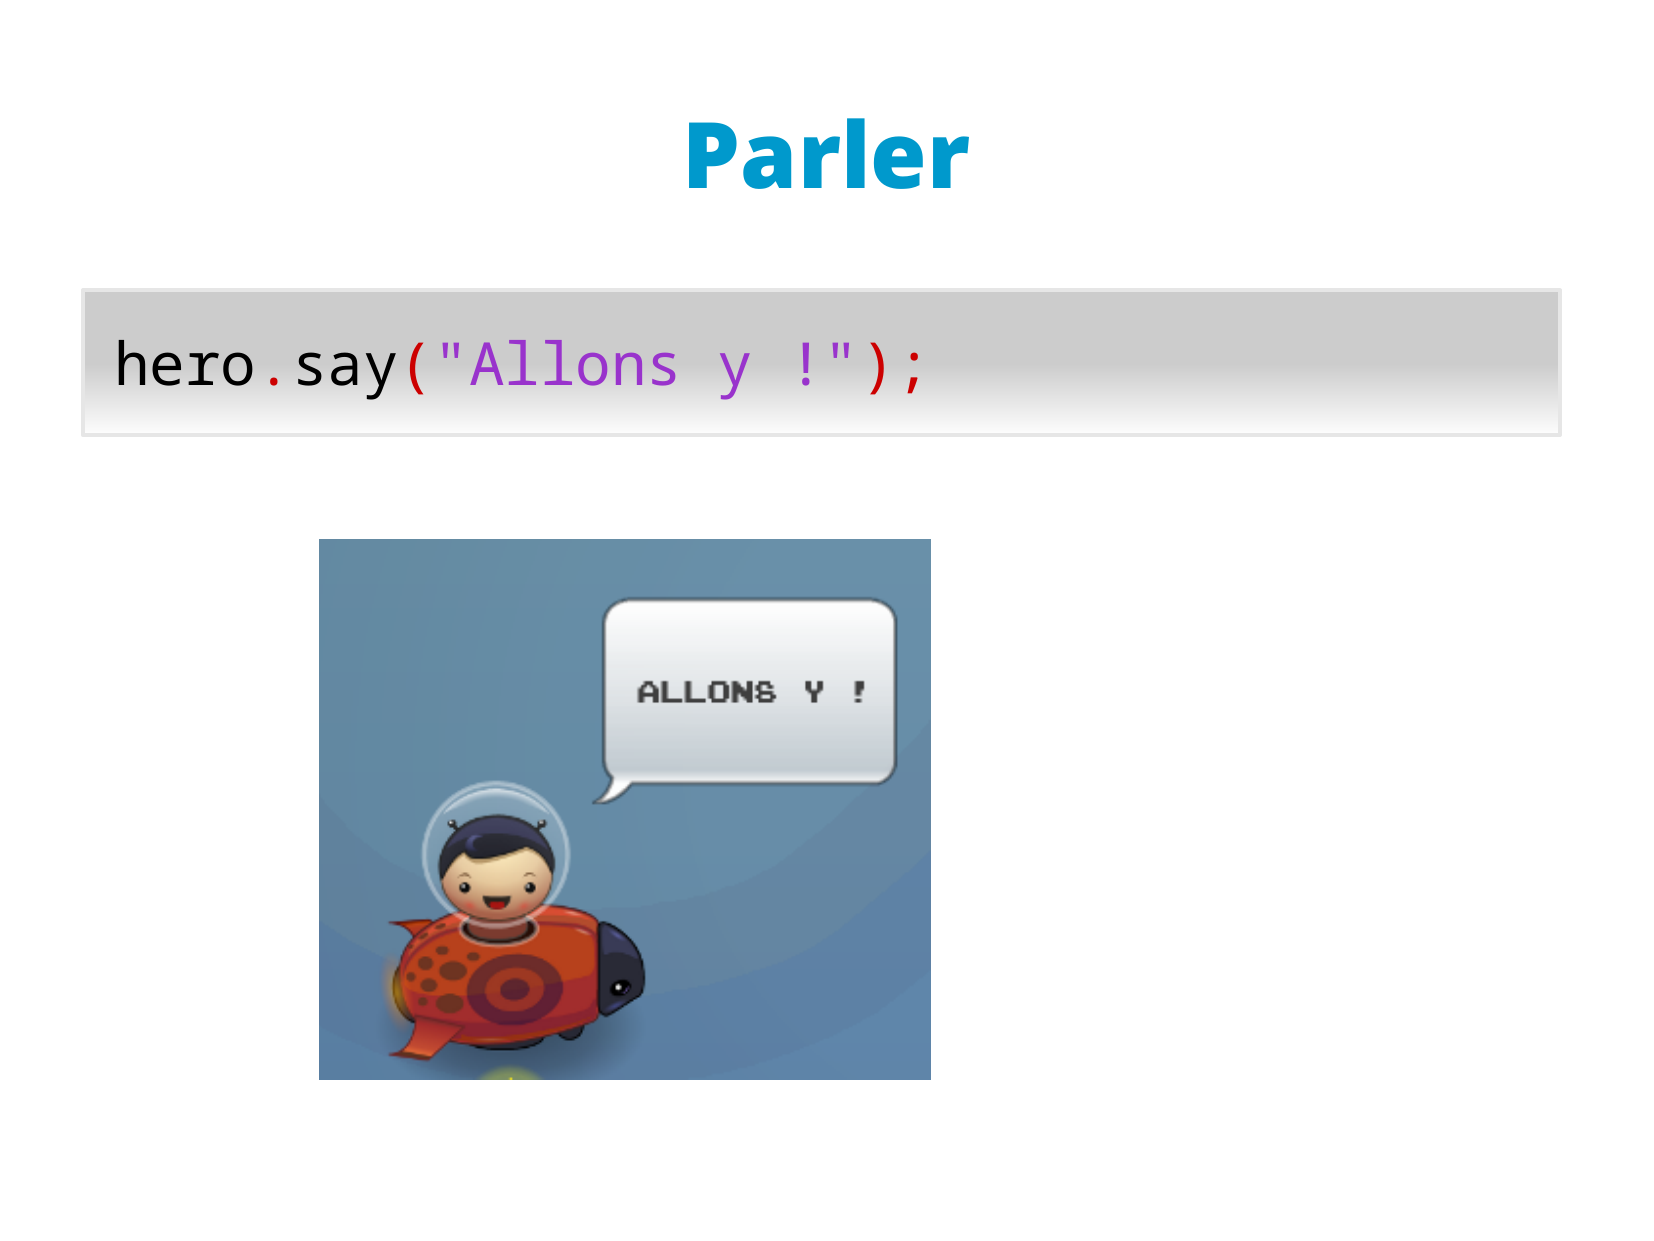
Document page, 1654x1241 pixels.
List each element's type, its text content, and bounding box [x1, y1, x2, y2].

title Parler [82, 49, 1571, 257]
picture [319, 539, 931, 1081]
list hero.say("Allons y !"); [82, 290, 1561, 436]
